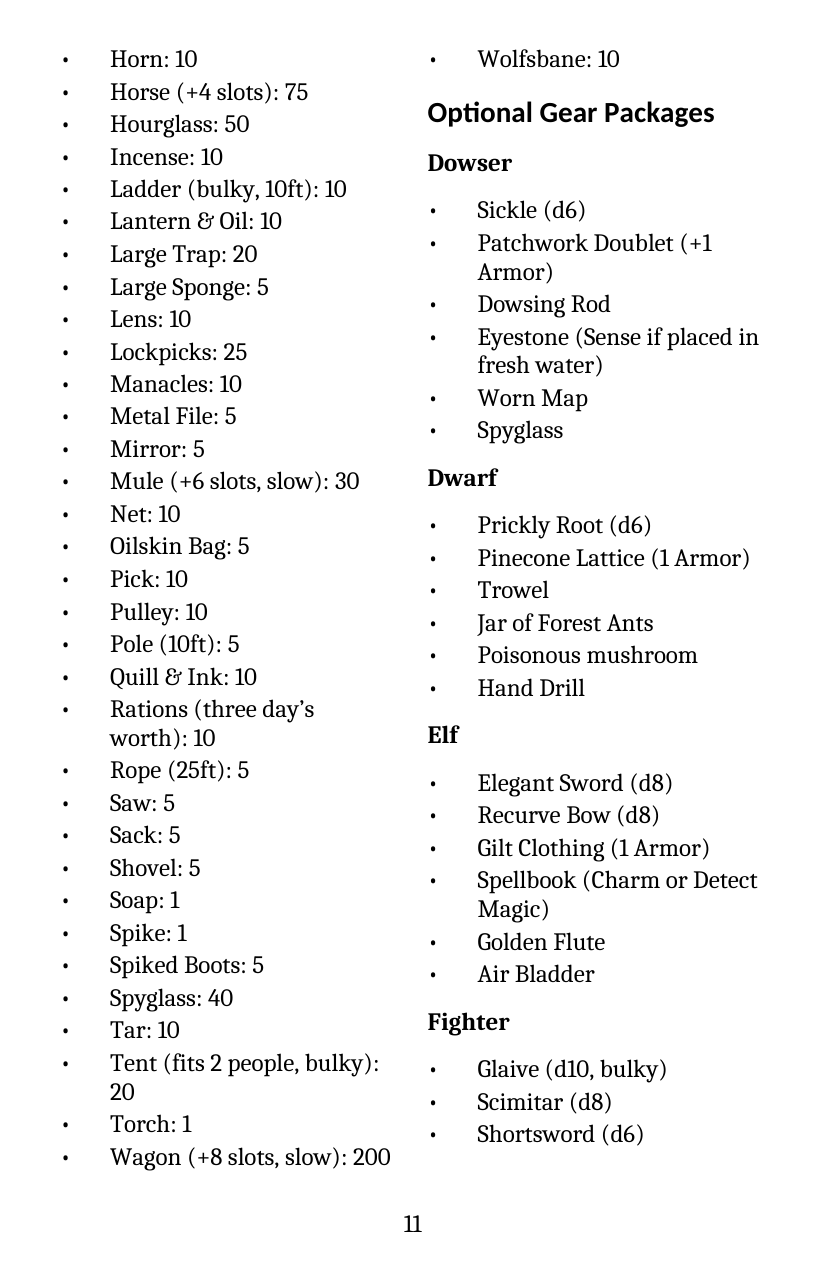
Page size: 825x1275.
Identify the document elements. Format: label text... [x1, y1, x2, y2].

list Elegant Sword (d8) [427, 769, 765, 798]
list Glaive (d10, bulky) [427, 1055, 765, 1084]
list Soap: 1 [60, 886, 397, 915]
list Torch: 1 [60, 1110, 397, 1139]
list Poisonous mushroom [427, 641, 765, 670]
list Trowel [427, 576, 765, 605]
list Pulley: 10 [60, 597, 397, 626]
list Net: 10 [60, 500, 397, 529]
list Pinecone Lattice (1 Armor) [427, 544, 765, 573]
list Large Sponge: 5 [60, 272, 397, 301]
list Gilt Clothing (1 Armor) [427, 834, 765, 863]
list Ladder (bulky, 10ft): 10 [60, 175, 397, 204]
list Eyestone (Sense if placed in fresh water) [427, 323, 765, 380]
list Tar: 10 [60, 1016, 397, 1045]
list Dowsing Rod [427, 290, 765, 319]
list Manacles: 10 [60, 370, 397, 399]
list Large Trap: 20 [60, 240, 397, 269]
list Oilskin Bag: 5 [60, 532, 397, 561]
list Lockpicks: 25 [60, 337, 397, 366]
list Golden Flute [427, 928, 765, 956]
list Metal File: 5 [60, 402, 397, 431]
list Spyglass: 40 [60, 984, 397, 1012]
text Elf [427, 721, 765, 750]
text Dowser [427, 149, 765, 178]
list Hourglass: 50 [60, 110, 397, 139]
list Horse (+4 slots): 75 [60, 77, 397, 106]
list Shortsword (d6) [427, 1120, 765, 1149]
list Spyglass [427, 416, 765, 445]
list Hand Drill [427, 674, 765, 703]
list Patchwork Doublet (+1 Armor) [427, 229, 765, 286]
list Shovel: 5 [60, 854, 397, 882]
list Mirror: 5 [60, 435, 397, 464]
list Mule (+6 slots, slow): 30 [60, 467, 397, 496]
list Pick: 10 [60, 565, 397, 594]
list Air Bladder [427, 960, 765, 989]
list Recurve Bow (d8) [427, 801, 765, 830]
list Wolfsbane: 10 [427, 45, 765, 74]
list Spike: 1 [60, 919, 397, 947]
list Prickly Root (d6) [427, 511, 765, 540]
list Jar of Forest Ants [427, 609, 765, 638]
list Horn: 10 [60, 45, 397, 74]
text Dwarf [427, 464, 765, 493]
list Spiked Boots: 5 [60, 951, 397, 980]
list Wagon (+8 slots, slow): 200 [60, 1142, 397, 1171]
list Rope (25ft): 5 [60, 756, 397, 785]
list Sack: 5 [60, 821, 397, 850]
subtitle Optional Gear Packages [427, 94, 765, 130]
list Lantern & Oil: 10 [60, 207, 397, 236]
list Quill & Ink: 10 [60, 662, 397, 691]
list Lens: 10 [60, 305, 397, 334]
list Scimitar (d8) [427, 1088, 765, 1116]
list Incense: 10 [60, 142, 397, 171]
list Rations (three day’s worth): 10 [60, 695, 397, 752]
list Sickle (d6) [427, 196, 765, 225]
list Saw: 5 [60, 789, 397, 817]
list Worn Map [427, 384, 765, 413]
list Spellbook (Charm or Detect Magic) [427, 866, 765, 924]
text Fighter [427, 1008, 765, 1036]
list Pole (10ft): 5 [60, 630, 397, 659]
list Tent (fits 2 people, bulky): 20 [60, 1049, 397, 1106]
